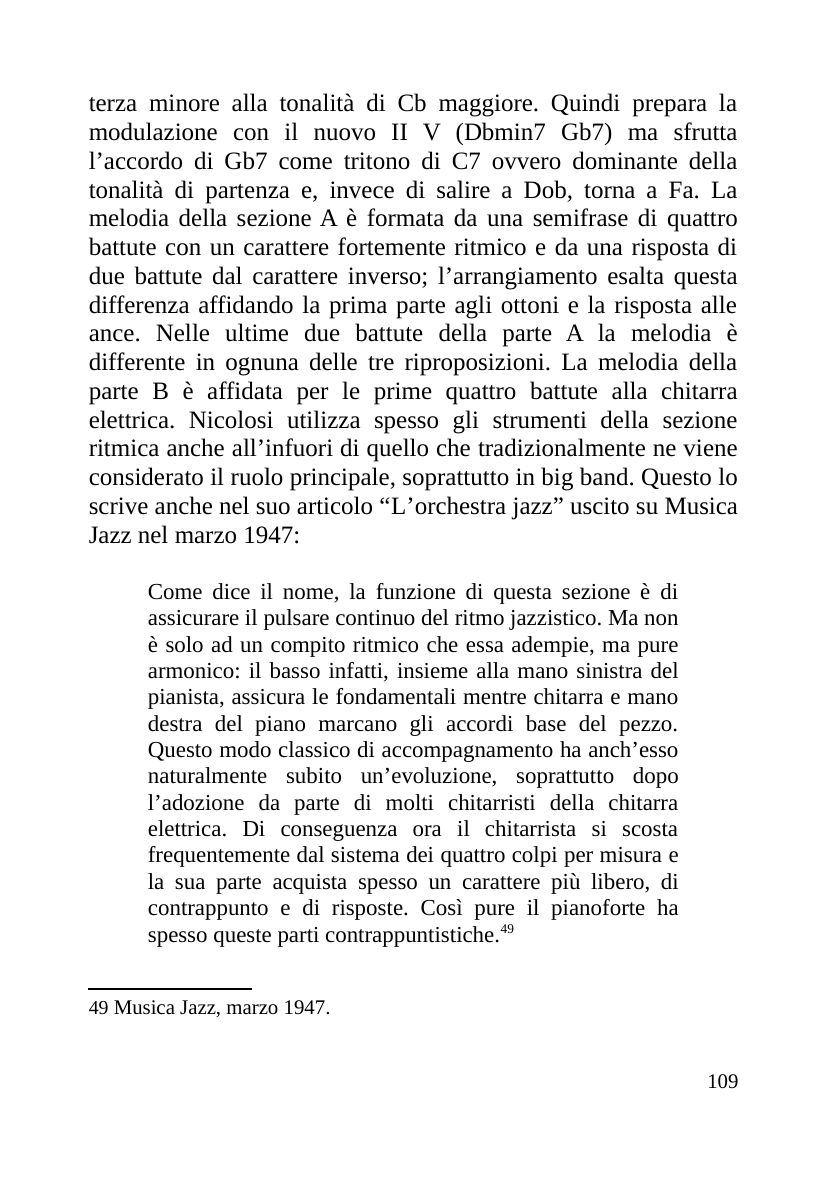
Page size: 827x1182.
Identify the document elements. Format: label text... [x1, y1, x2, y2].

text Musica Jazz, marzo 1947. [88, 995, 738, 1019]
text Come dice il nome, la funzione di questa sezione è di assicurare il pulsare continuo del ritmo jazzistico. Ma non è solo ad un compito ritmico che essa adempie, ma pure armonico: il basso infatti, insieme alla mano sinistra del pianista, assicura le fondamentali mentre chitarra e mano destra del piano marcano gli accordi base del pezzo. Questo modo classico di accompagnamento ha anch’esso naturalmente subito un’evoluzione, soprattutto dopo l’adozione da parte di molti chitarristi della chitarra elettrica. Di conseguenza ora il chitarrista si scosta frequentemente dal sistema dei quattro colpi per misura e la sua parte acquista spesso un carattere più libero, di contrappunto e di risposte. Così pure il pianoforte ha spesso queste parti contrappuntistiche. [148, 578, 679, 947]
text terza minore alla tonalità di Cb maggiore. Quindi prepara la modulazione con il nuovo II V (Dbmin7 Gb7) ma sfrutta l’accordo di Gb7 come tritono di C7 ovvero dominante della tonalità di partenza e, invece di salire a Dob, torna a Fa. La melodia della sezione A è formata da una semifrase di quattro battute con un carattere fortemente ritmico e da una risposta di due battute dal carattere inverso; l’arrangiamento esalta questa differenza affidando la prima parte agli ottoni e la risposta alle ance. Nelle ultime due battute della parte A la melodia è differente in ognuna delle tre riproposizioni. La melodia della parte B è affidata per le prime quattro battute alla chitarra elettrica. Nicolosi utilizza spesso gli strumenti della sezione ritmica anche all’infuori di quello che tradizionalmente ne viene considerato il ruolo principale, soprattutto in big band. Questo lo scrive anche nel suo articolo “L’orchestra jazz” uscito su Musica Jazz nel marzo 1947: [88, 88, 738, 548]
